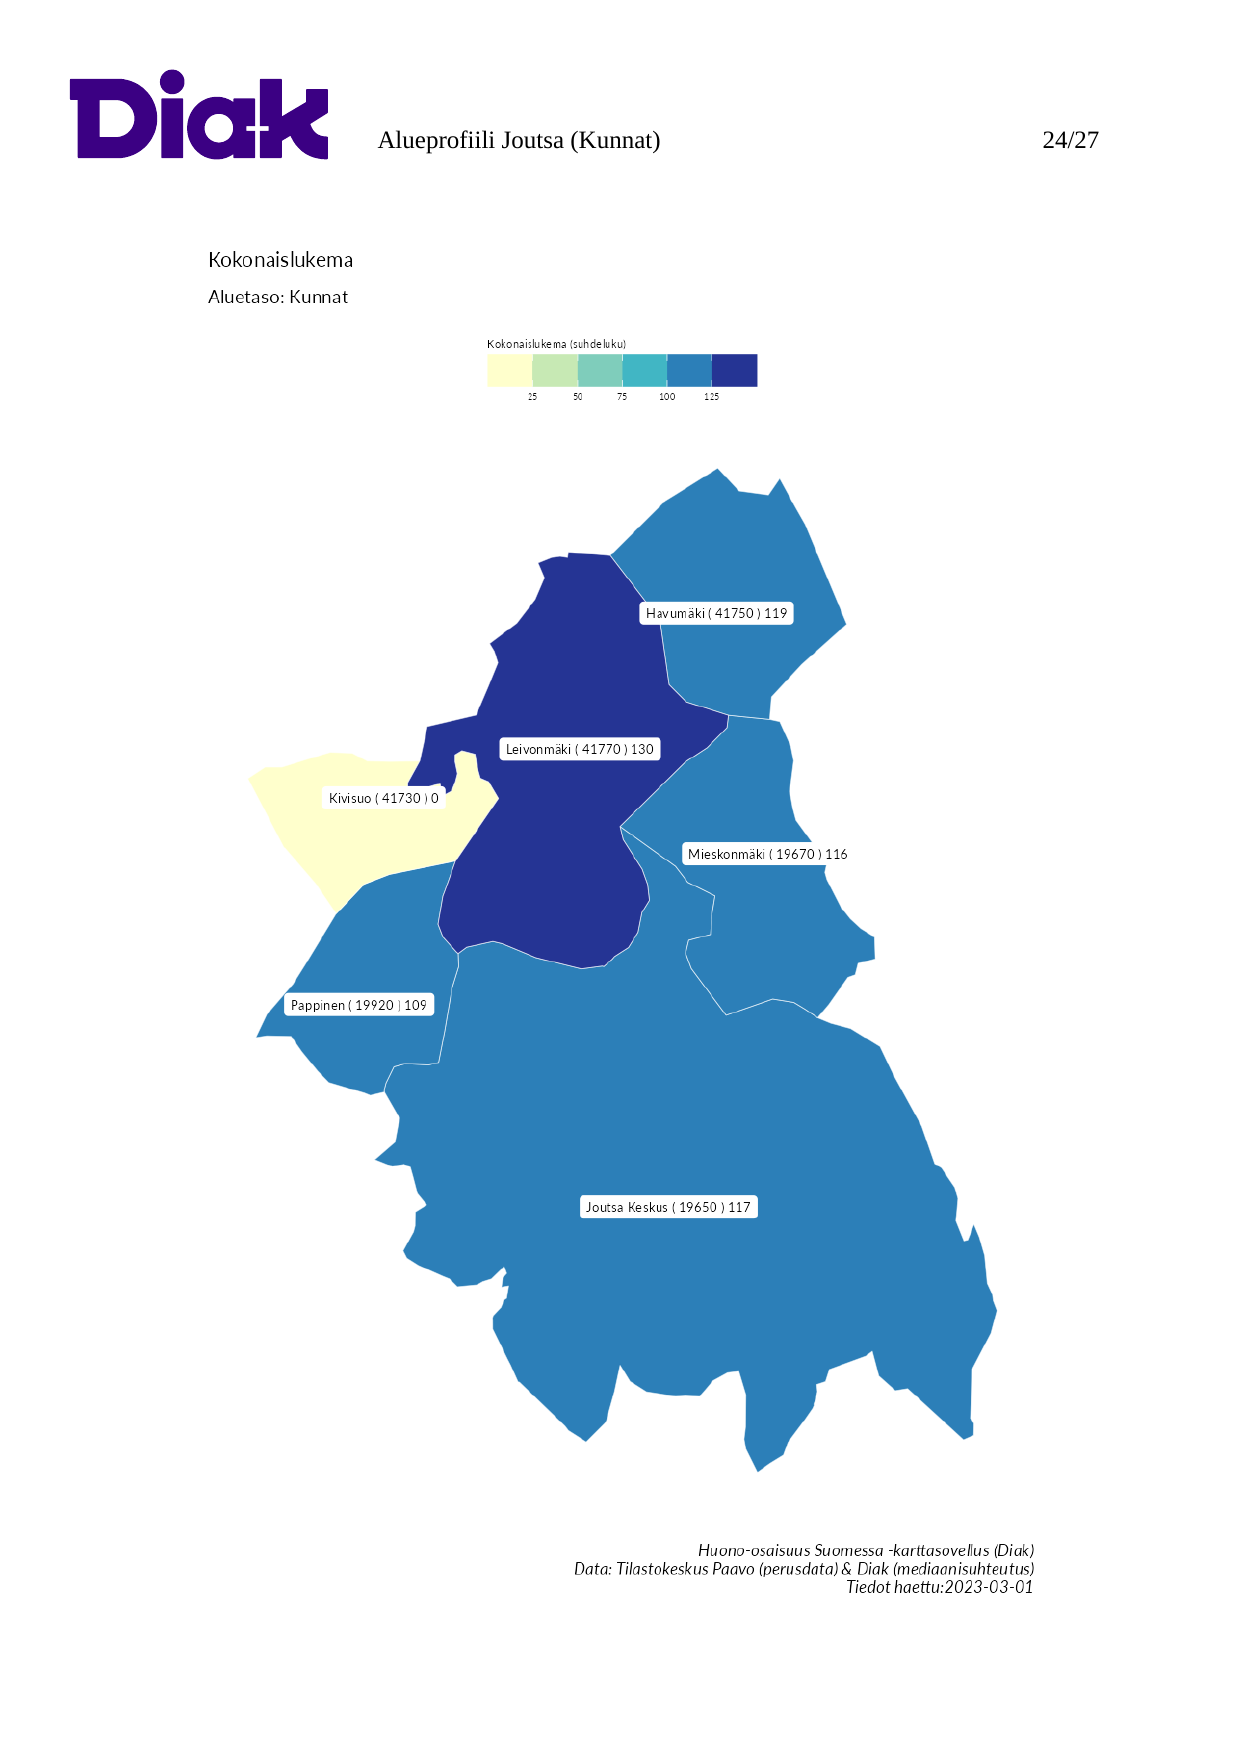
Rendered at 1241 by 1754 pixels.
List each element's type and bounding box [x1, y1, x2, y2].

picture [61, 196, 1179, 1651]
